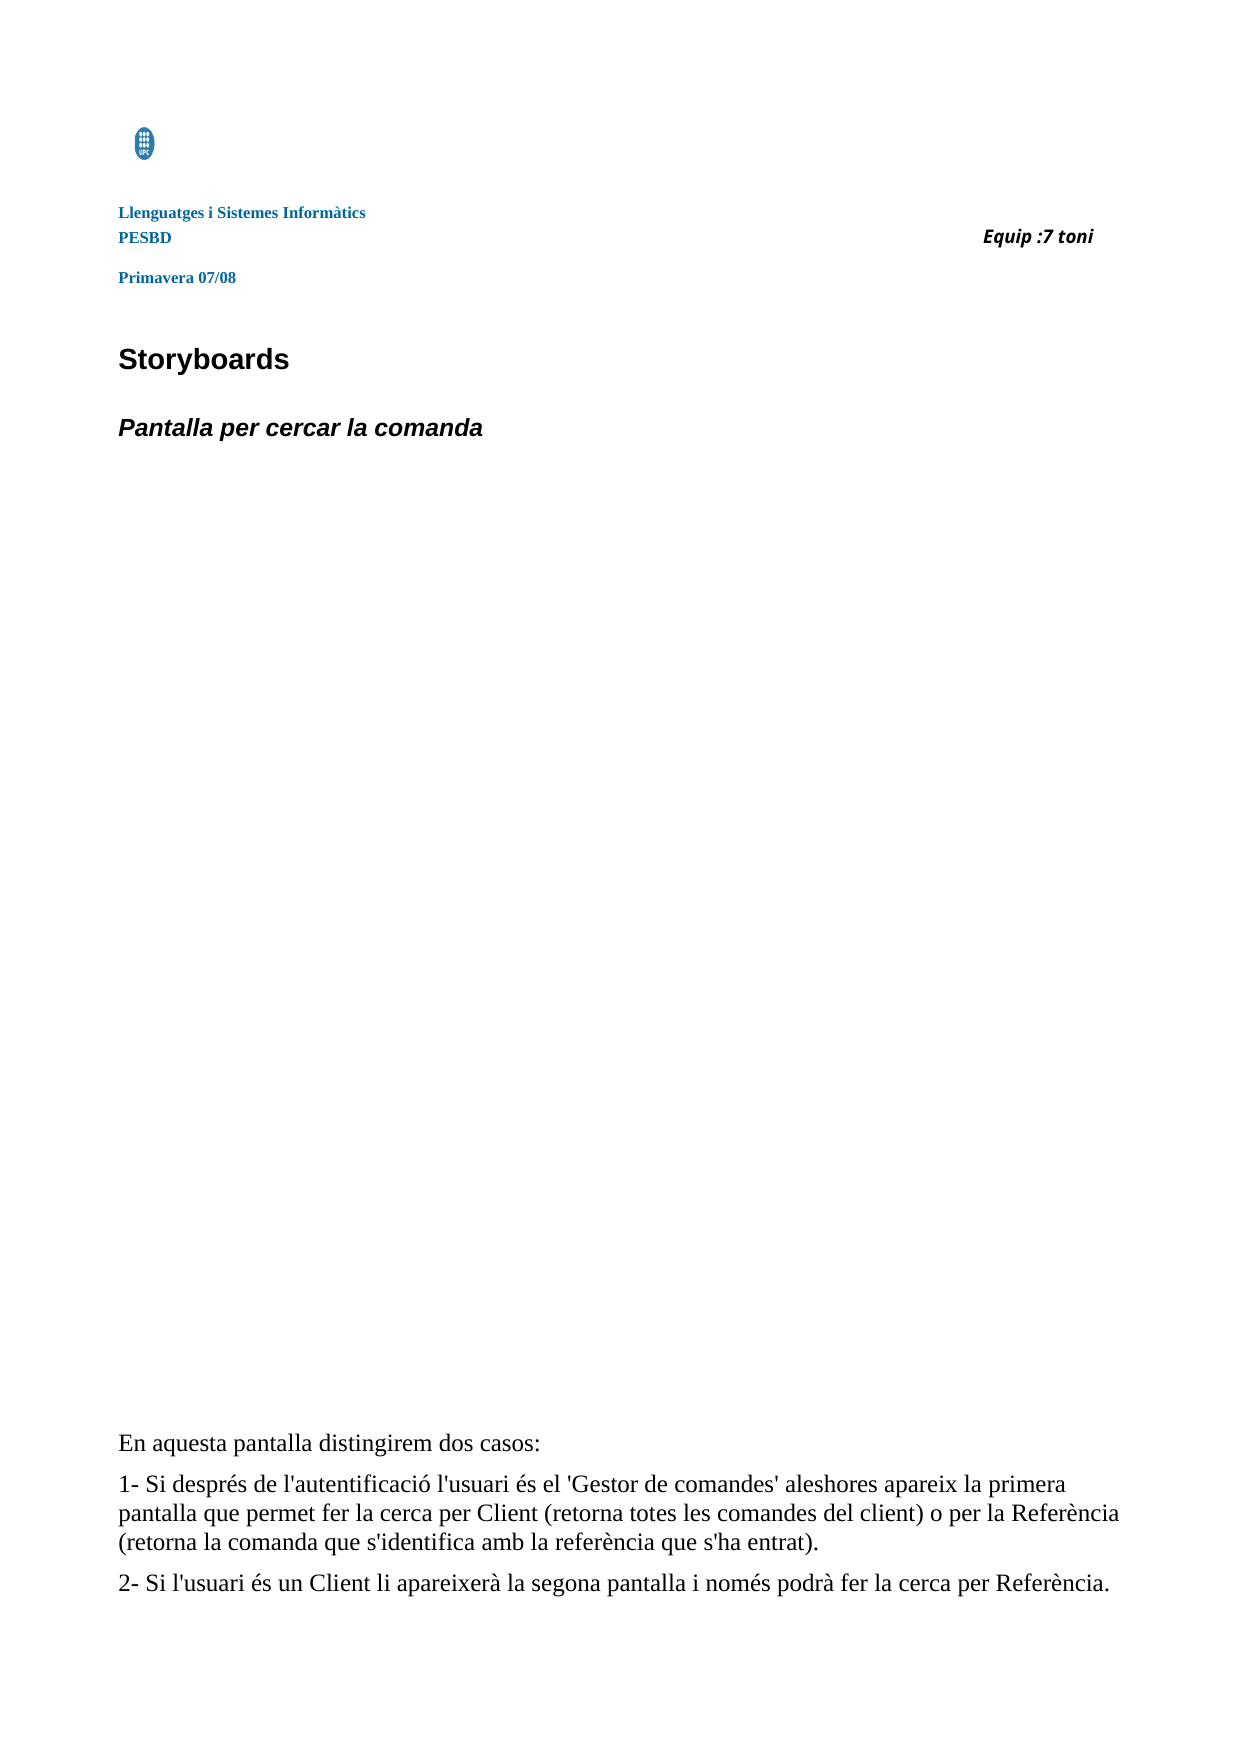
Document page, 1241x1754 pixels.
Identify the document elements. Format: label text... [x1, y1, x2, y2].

subtitle Pantalla per cercar la comanda [118, 413, 1122, 441]
subtitle Storyboards [118, 342, 1122, 375]
text En aquesta pantalla distingirem dos casos: [118, 1428, 1122, 1457]
text 1- Si després de l'autentificació l'usuari és el 'Gestor de comandes' aleshores apareix la primera pantalla que permet fer la cerca per Client (retorna totes les comandes del client) o per la Referència (retorna la comanda que s'identifica amb la referència que s'ha entrat). [118, 1469, 1122, 1556]
text 2- Si l'usuari és un Client li apareixerà la segona pantalla i només podrà fer la cerca per Referència. [118, 1568, 1122, 1597]
